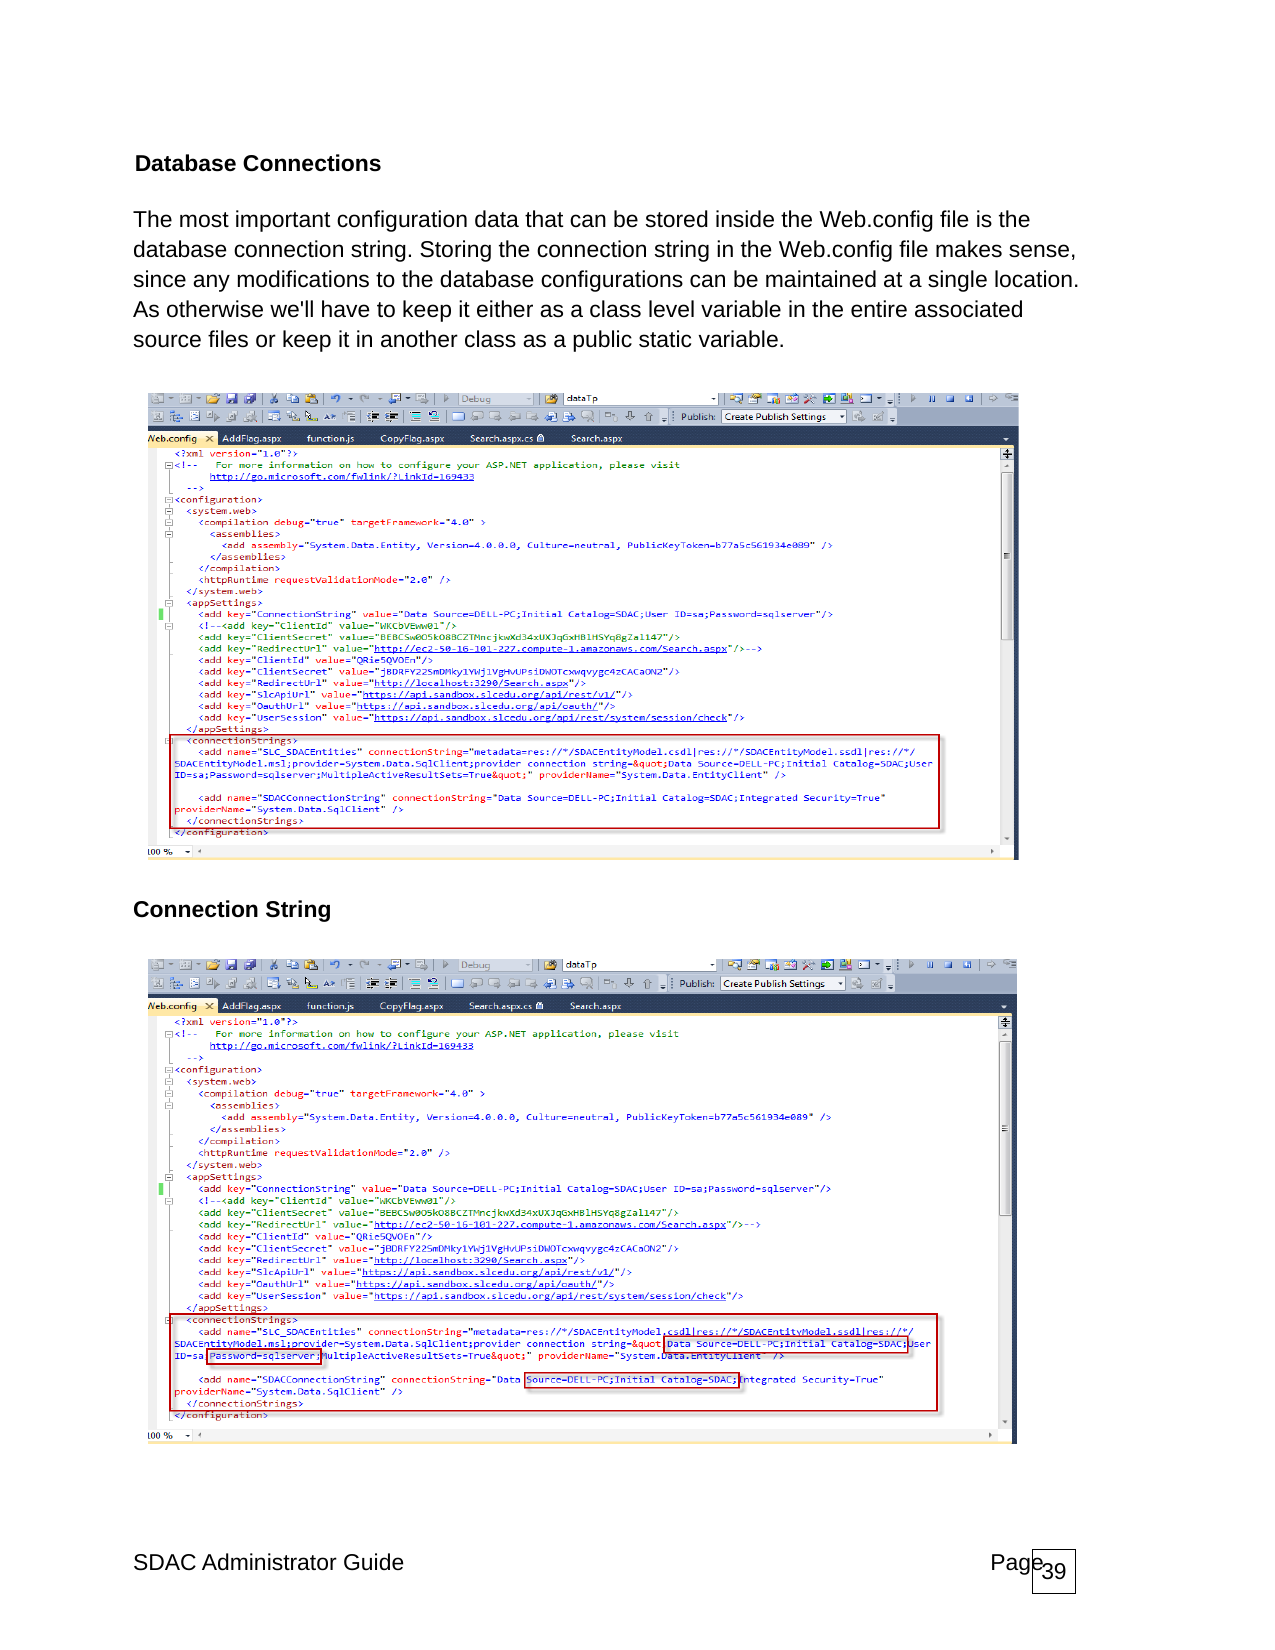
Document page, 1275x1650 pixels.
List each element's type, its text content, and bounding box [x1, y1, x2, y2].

subtitle Database Connections [134, 150, 1087, 176]
text The most important configuration data that can be stored inside the Web.config file is the database connection string. Storing the connection string in the Web.config file makes sense, since any modifications to the database configurations can be maintained at a single location. As otherwise we'll have to keep it either as a class level variable in the entire associated source files or keep it in another class as a public static variable. [133, 206, 1087, 353]
text Connection String [133, 896, 1087, 922]
picture [148, 393, 1019, 860]
picture [148, 959, 1017, 1444]
